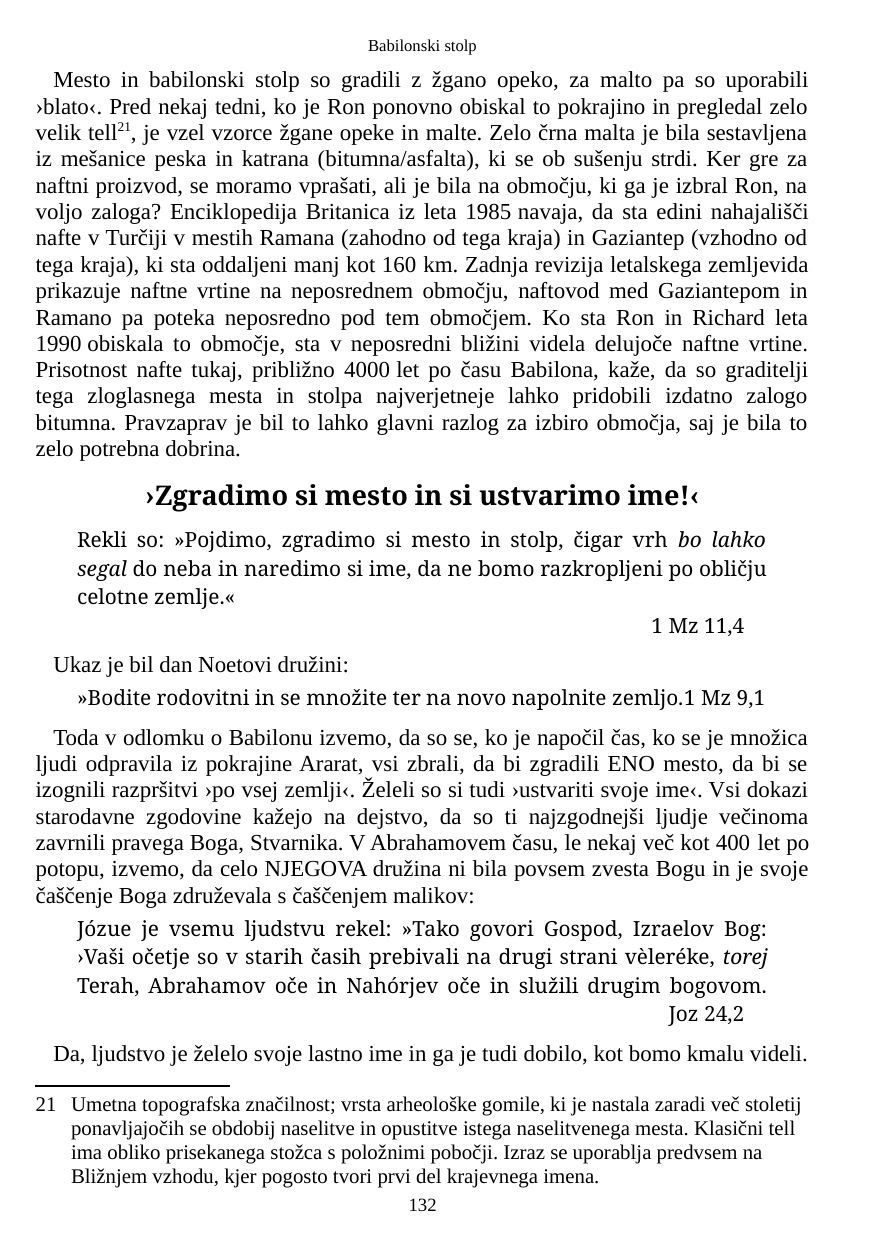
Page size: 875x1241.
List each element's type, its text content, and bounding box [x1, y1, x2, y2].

text Rekli so: »Pojdimo, zgradimo si mesto in stolp, čigar vrh bo lahko segal do neba in naredimo si ime, da ne bomo razkropljeni po obličju celotne zemlje.« 1 Mz 11,4 [77, 526, 768, 639]
text Mesto in babilonski stolp so gradili z žgano opeko, za malto pa so uporabili ›blato‹. Pred nekaj tedni, ko je Ron ponovno obiskal to pokrajino in pregledal zelo velik tell, je vzel vzorce žgane opeke in malte. Zelo črna malta je bila sestavljena iz mešanice peska in katrana (bitumna/asfalta), ki se ob sušenju strdi. Ker gre za naftni proizvod, se moramo vprašati, ali je bila na območju, ki ga je izbral Ron, na voljo zaloga? Enciklopedija Britanica iz leta 1985 navaja, da sta edini nahajališči nafte v Turčiji v mestih Ramana (zahodno od tega kraja) in Gaziantep (vzhodno od tega kraja), ki sta oddaljeni manj kot 160 km. Zadnja revizija letalskega zemljevida prikazuje naftne vrtine na neposrednem območju, naftovod med Gaziantepom in Ramano pa poteka neposredno pod tem območjem. Ko sta Ron in Richard leta 1990 obiskala to območje, sta v neposredni bližini videla delujoče naftne vrtine. Prisotnost nafte tukaj, približno 4000 let po času Babilona, kaže, da so graditelji tega zloglasnega mesta in stolpa najverjetneje lahko pridobili izdatno zalogo bitumna. Pravzaprav je bil to lahko glavni razlog za izbiro območja, saj je bila to zelo potrebna dobrina. [35, 66, 809, 462]
text Ukaz je bil dan Noetovi družini: [35, 651, 809, 677]
text Umetna topografska značilnost; vrsta arheološke gomile, ki je nastala zaradi več stoletij ponavljajočih se obdobij naselitve in opustitve istega naselitvenega mesta. Klasični tell ima obliko prisekanega stožca s položnimi pobočji. Izraz se uporablja predvsem na Bližnjem vzhodu, kjer pogosto tvori prvi del krajevnega imena. [35, 1092, 809, 1188]
subtitle ›Zgradimo si mesto in si ustvarimo ime!‹ [35, 476, 809, 513]
text Józue je vsemu ljudstvu rekel: »Tako govori Gospod, Izraelov Bog: ›Vaši očetje so v starih časih prebivali na drugi strani vèleréke, torej Terah, Abrahamov oče in Nahórjev oče in služili drugim bogovom. Joz 24,2 [77, 914, 768, 1028]
text Da, ljudstvo je želelo svoje lastno ime in ga je tudi dobilo, kot bomo kmalu videli. [35, 1039, 809, 1066]
text Toda v odlomku o Babilonu izvemo, da so se, ko je napočil čas, ko se je množica ljudi odpravila iz pokrajine Ararat, vsi zbrali, da bi zgradili ENO mesto, da bi se izognili razpršitvi ›po vsej zemlji‹. Želeli so si tudi ›ustvariti svoje ime‹. Vsi dokazi starodavne zgodovine kažejo na dejstvo, da so ti najzgodnejši ljudje večinoma zavrnili pravega Boga, Stvarnika. V Abrahamovem času, le nekaj več kot 400 let po potopu, izvemo, da celo NJEGOVA družina ni bila povsem zvesta Bogu in je svoje čaščenje Boga združevala s čaščenjem malikov: [35, 724, 809, 908]
text »Bodite rodovitni in se množite ter na novo napolnite zemljo. 1 Mz 9,1 [77, 683, 768, 712]
